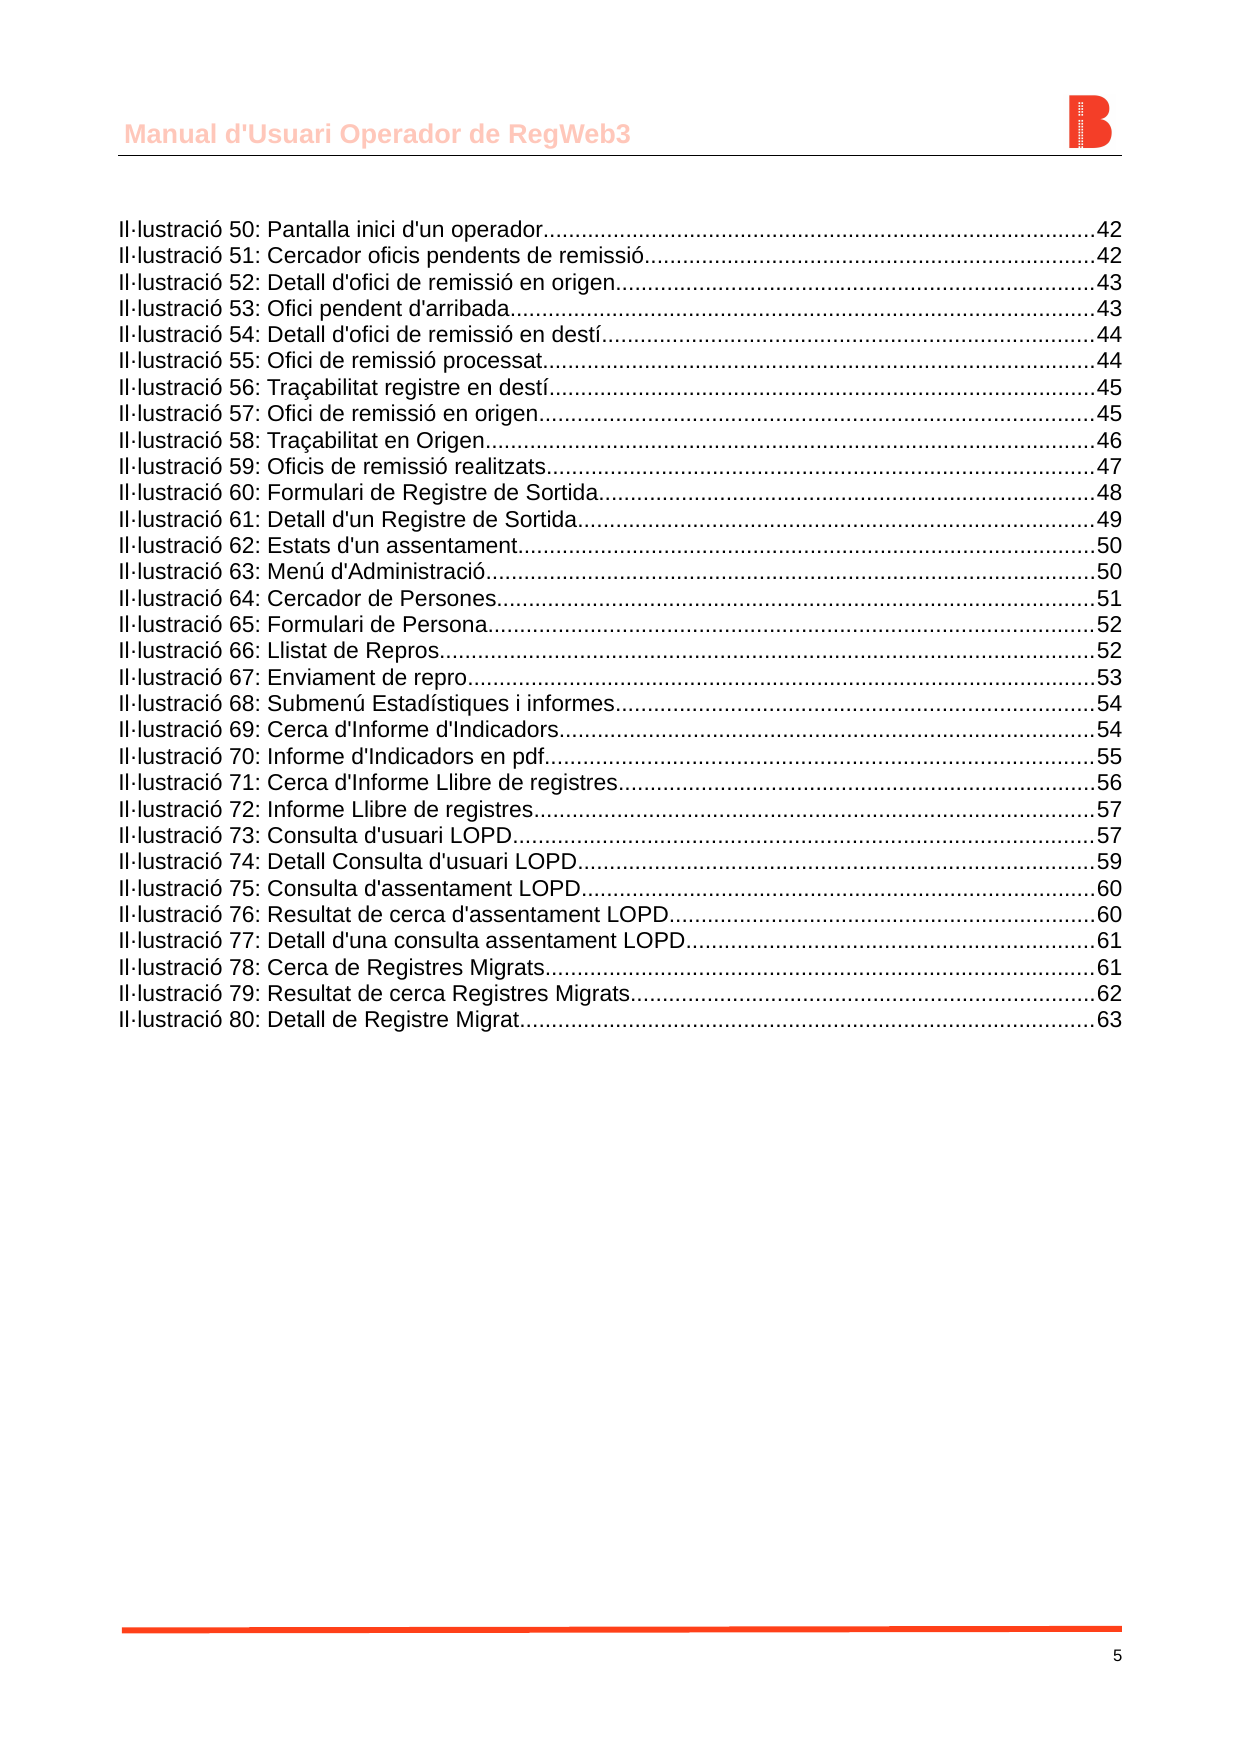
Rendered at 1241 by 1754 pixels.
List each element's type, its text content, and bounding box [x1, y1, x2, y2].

text Il·lustració 77: Detall d'una consulta assentament LOPD 61 [118, 927, 1122, 954]
text Il·lustració 50: Pantalla inici d'un operador 42 [118, 216, 1122, 242]
text Il·lustració 76: Resultat de cerca d'assentament LOPD 60 [118, 901, 1122, 927]
text Il·lustració 69: Cerca d'Informe d'Indicadors 54 [118, 716, 1122, 743]
text Il·lustració 54: Detall d'ofici de remissió en destí 44 [118, 321, 1122, 347]
text Il·lustració 59: Oficis de remissió realitzats 47 [118, 453, 1122, 479]
text Il·lustració 68: Submenú Estadístiques i informes 54 [118, 690, 1122, 716]
text Il·lustració 63: Menú d'Administració 50 [118, 558, 1122, 585]
text Il·lustració 71: Cerca d'Informe Llibre de registres 56 [118, 769, 1122, 796]
text Il·lustració 80: Detall de Registre Migrat 63 [118, 1006, 1122, 1033]
text Il·lustració 61: Detall d'un Registre de Sortida 49 [118, 506, 1122, 532]
text Il·lustració 58: Traçabilitat en Origen 46 [118, 427, 1122, 453]
text Il·lustració 74: Detall Consulta d'usuari LOPD 59 [118, 848, 1122, 874]
text Il·lustració 52: Detall d'ofici de remissió en origen 43 [118, 268, 1122, 295]
text Il·lustració 62: Estats d'un assentament 50 [118, 532, 1122, 558]
text Il·lustració 70: Informe d'Indicadors en pdf 55 [118, 743, 1122, 769]
text Il·lustració 65: Formulari de Persona 52 [118, 611, 1122, 637]
text Il·lustració 66: Llistat de Repros 52 [118, 637, 1122, 664]
text Il·lustració 79: Resultat de cerca Registres Migrats 62 [118, 980, 1122, 1006]
text Il·lustració 60: Formulari de Registre de Sortida 48 [118, 479, 1122, 506]
text Il·lustració 55: Ofici de remissió processat 44 [118, 347, 1122, 374]
text Il·lustració 73: Consulta d'usuari LOPD 57 [118, 822, 1122, 848]
picture [1063, 94, 1117, 150]
text Il·lustració 56: Traçabilitat registre en destí 45 [118, 374, 1122, 400]
text Il·lustració 51: Cercador oficis pendents de remissió 42 [118, 242, 1122, 268]
text Il·lustració 75: Consulta d'assentament LOPD 60 [118, 874, 1122, 901]
text Il·lustració 53: Ofici pendent d'arribada 43 [118, 295, 1122, 321]
text Il·lustració 64: Cercador de Persones 51 [118, 585, 1122, 611]
text Il·lustració 72: Informe Llibre de registres 57 [118, 796, 1122, 822]
text Il·lustració 78: Cerca de Registres Migrats 61 [118, 954, 1122, 980]
text Il·lustració 67: Enviament de repro 53 [118, 664, 1122, 690]
text Il·lustració 57: Ofici de remissió en origen 45 [118, 400, 1122, 427]
